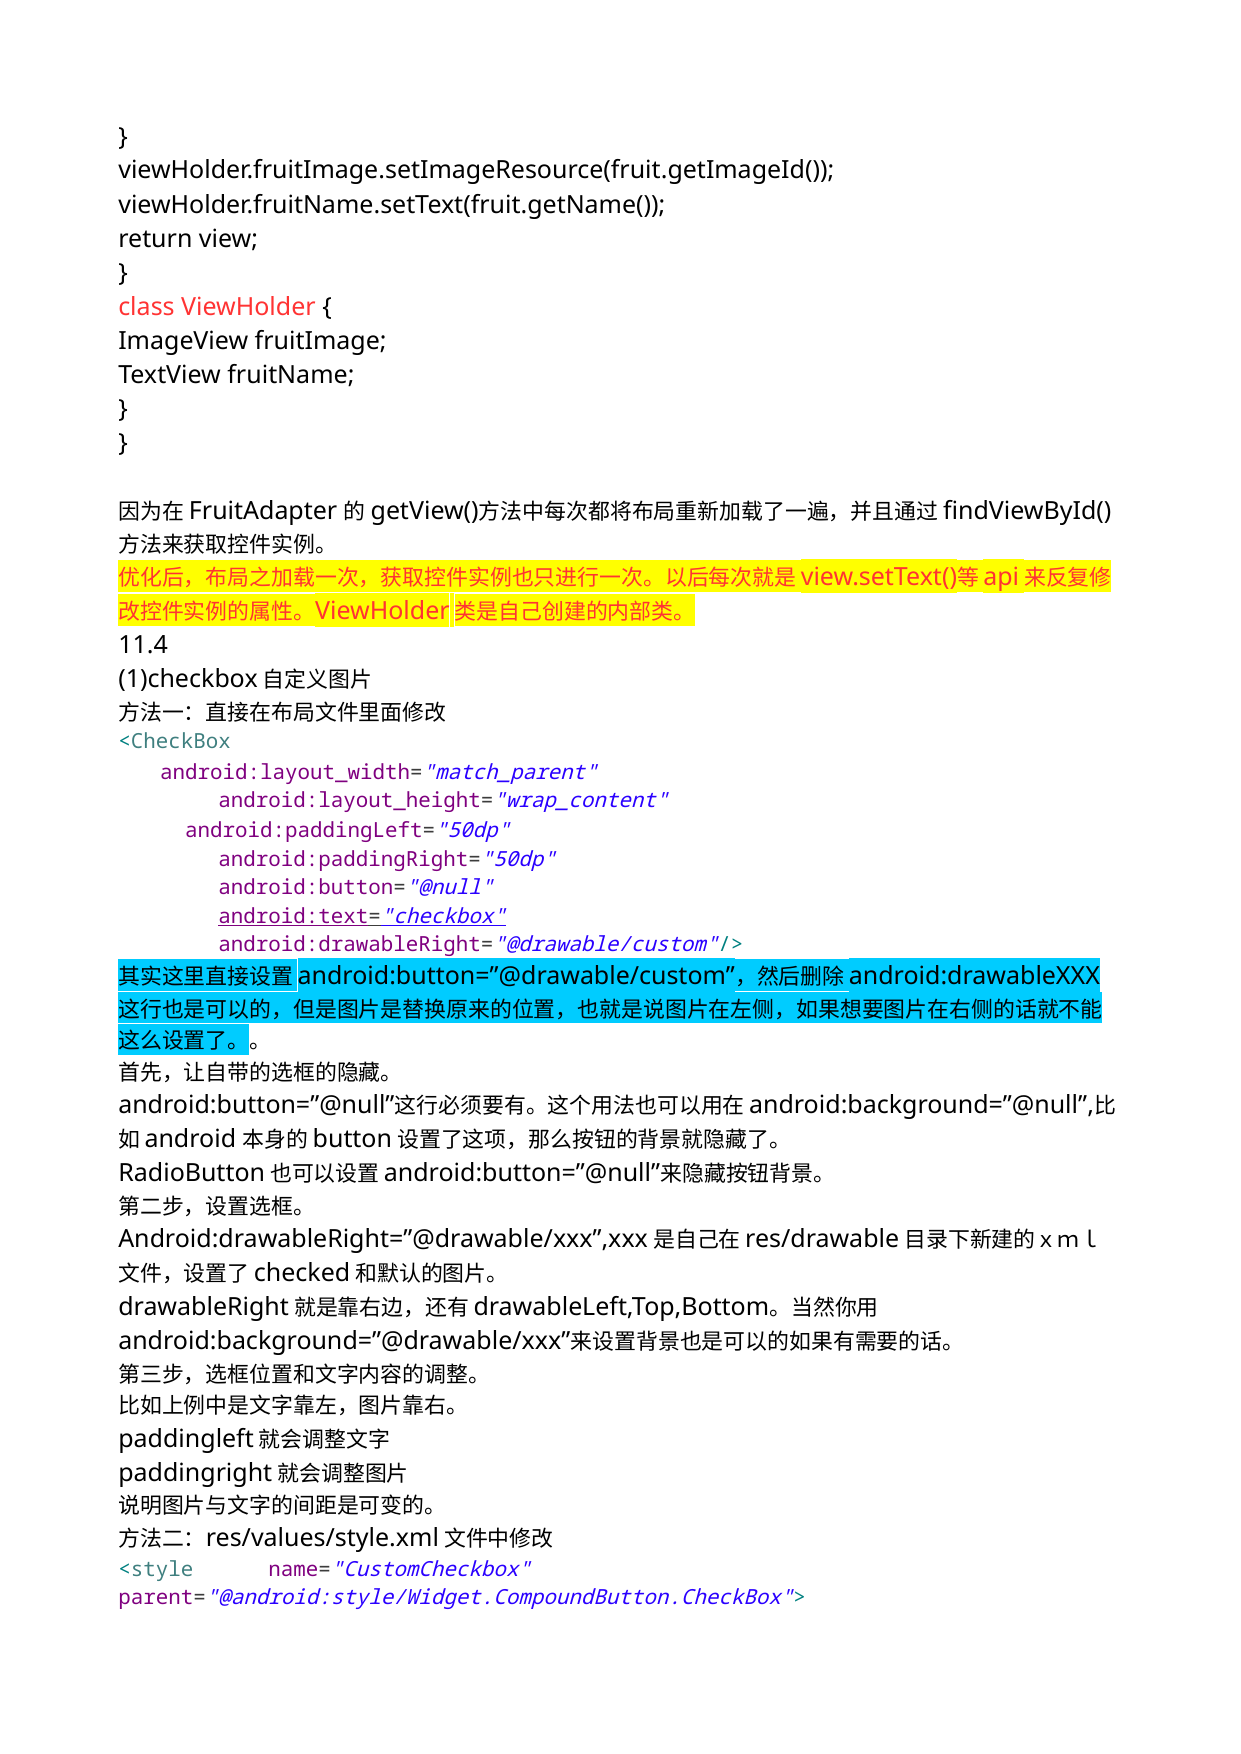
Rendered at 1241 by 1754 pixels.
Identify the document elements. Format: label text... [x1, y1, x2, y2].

text } [118, 425, 1122, 459]
text 第二步，设置选框。 [118, 1189, 1122, 1221]
text 因为在 FruitAdapter 的 getView()方法中每次都将布局重新加载了一遍，并且通过 findViewById()方法来获取控件实例。 [118, 493, 1122, 558]
text android:button=”@null”这行必须要有。这个用法也可以用在android:background=”@null”,比如android 本身的button设置了这项，那么按钮的背景就隐藏了。 [118, 1087, 1122, 1155]
text <style name="CustomCheckbox" parent="@android:style/Widget.CompoundButton.CheckBox"> [118, 1554, 1122, 1611]
text 方法一：直接在布局文件里面修改 [118, 695, 1122, 726]
text paddingleft就会调整文字 [118, 1420, 1122, 1454]
text 其实这里直接设置android:button=”@drawable/custom”，然后删除android:drawableXXX这行也是可以的，但是图片是替换原来的位置，也就是说图片在左侧，如果想要图片在右侧的话就不能这么设置了。。 [118, 958, 1122, 1055]
text android:drawableRight="@drawable/custom"/> [118, 929, 1122, 958]
text viewHolder.fruitImage.setImageResource(fruit.getImageId()); [118, 152, 1122, 186]
text return view; [118, 220, 1122, 254]
text (1)checkbox自定义图片 [118, 661, 1122, 695]
text RadioButton也可以设置android:button=”@null”来隐藏按钮背景。 [118, 1155, 1122, 1189]
text Android:drawableRight=”@drawable/xxx”,xxx是自己在res/drawable目录下新建的ｘｍｌ文件，设置了checked和默认的图片。 [118, 1221, 1122, 1289]
text } [118, 254, 1122, 288]
text ImageView fruitImage; [118, 322, 1122, 357]
text } [118, 391, 1122, 425]
text android:text="checkbox" [118, 901, 1122, 929]
text 首先，让自带的选框的隐藏。 [118, 1055, 1122, 1087]
text android:paddingRight="50dp" [118, 844, 1122, 872]
text 比如上例中是文字靠左，图片靠右。 [118, 1388, 1122, 1420]
text paddingright就会调整图片 [118, 1454, 1122, 1488]
text android:button="@null" [118, 872, 1122, 901]
text } [118, 118, 1122, 152]
text 优化后，布局之加载一次，获取控件实例也只进行一次。以后每次就是view.setText()等api来反复修改控件实例的属性。ViewHolder类是自己创建的内部类。 [118, 558, 1122, 627]
text android:layout_width="match_parent" [118, 755, 1122, 785]
text 说明图片与文字的间距是可变的。 [118, 1488, 1122, 1520]
text 第三步，选框位置和文字内容的调整。 [118, 1357, 1122, 1388]
text class ViewHolder { [118, 288, 1122, 322]
text 方法二：res/values/style.xml文件中修改 [118, 1520, 1122, 1554]
text android:paddingLeft="50dp" [118, 814, 1122, 844]
text <CheckBox [118, 726, 1122, 755]
text 11.4 [118, 627, 1122, 661]
text viewHolder.fruitName.setText(fruit.getName()); [118, 186, 1122, 220]
text android:layout_height="wrap_content" [118, 785, 1122, 814]
text TextView fruitName; [118, 357, 1122, 391]
text drawableRight就是靠右边，还有drawableLeft,Top,Bottom。当然你用android:background=”@drawable/xxx”来设置背景也是可以的如果有需要的话。 [118, 1289, 1122, 1357]
